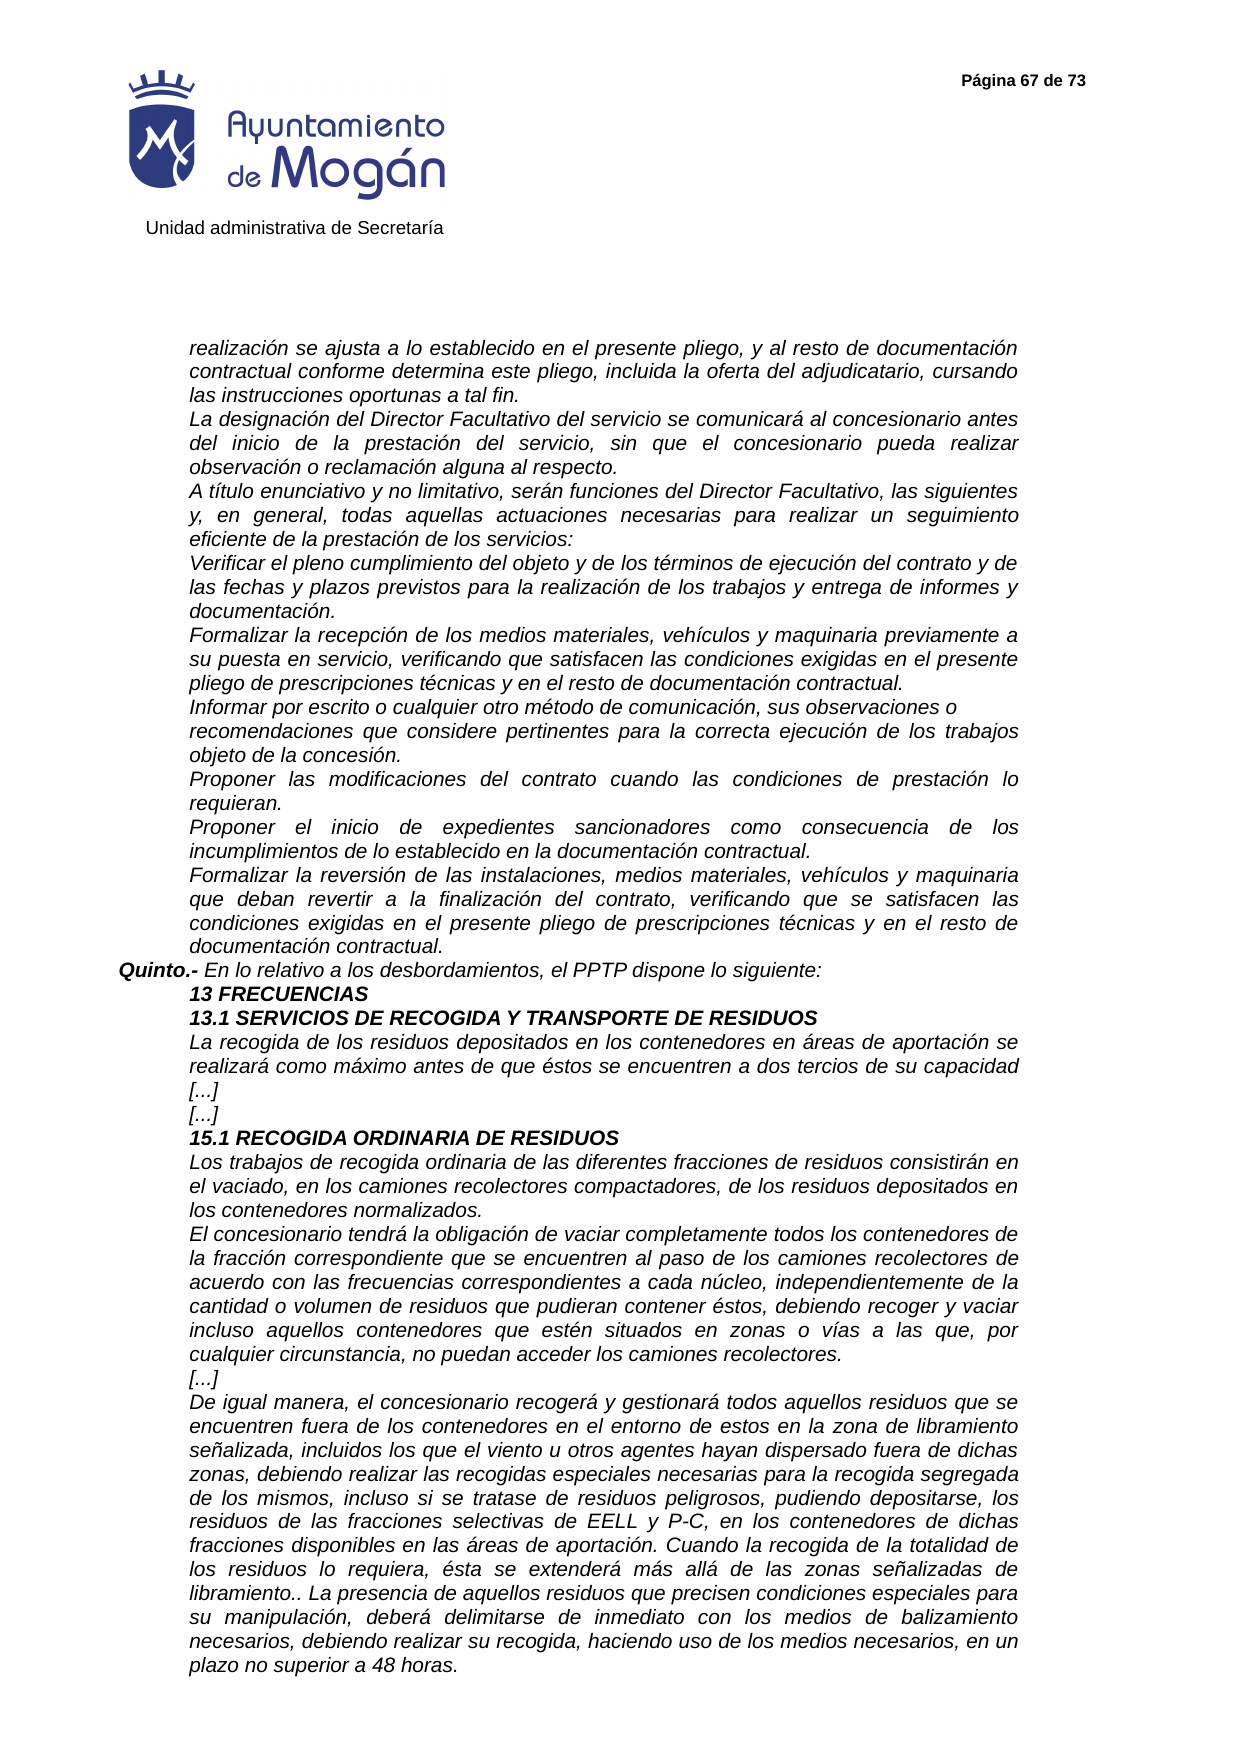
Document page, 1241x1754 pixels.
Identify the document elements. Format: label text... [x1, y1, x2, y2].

text 15.1 RECOGIDA ORDINARIA DE RESIDUOS [189, 1126, 1022, 1150]
text [...] [189, 1102, 1022, 1126]
text Formalizar la recepción de los medios materiales, vehículos y maquinaria previamente a su puesta en servicio, verificando que satisfacen las condiciones exigidas en el presente pliego de prescripciones técnicas y en el resto de documentación contractual. [189, 623, 1022, 695]
text La recogida de los residuos depositados en los contenedores en áreas de aportación se realizará como máximo antes de que éstos se encuentren a dos tercios de su capacidad [...] [189, 1030, 1022, 1102]
text 13.1 SERVICIOS DE RECOGIDA Y TRANSPORTE DE RESIDUOS [189, 1006, 1022, 1030]
picture [128, 70, 445, 206]
text 13 FRECUENCIAS [189, 982, 1022, 1006]
text Informar por escrito o cualquier otro método de comunicación, sus observaciones o [189, 695, 1022, 719]
text De igual manera, el concesionario recogerá y gestionará todos aquellos residuos que se encuentren fuera de los contenedores en el entorno de estos en la zona de libramiento señalizada, incluidos los que el viento u otros agentes hayan dispersado fuera de dichas zonas, debiendo realizar las recogidas especiales necesarias para la recogida segregada de los mismos, incluso si se tratase de residuos peligrosos, pudiendo depositarse, los residuos de las fracciones selectivas de EELL y P-C, en los contenedores de dichas fracciones disponibles en las áreas de aportación. Cuando la recogida de la totalidad de los residuos lo requiera, ésta se extenderá más allá de las zonas señalizadas de libramiento.. La presencia de aquellos residuos que precisen condiciones especiales para su manipulación, deberá delimitarse de inmediato con los medios de balizamiento necesarios, debiendo realizar su recogida, haciendo uso de los medios necesarios, en un plazo no superior a 48 horas. [189, 1389, 1022, 1677]
text Formalizar la reversión de las instalaciones, medios materiales, vehículos y maquinaria que deban revertir a la finalización del contrato, verificando que se satisfacen las condiciones exigidas en el presente pliego de prescripciones técnicas y en el resto de documentación contractual. [189, 862, 1022, 958]
text Los trabajos de recogida ordinaria de las diferentes fracciones de residuos consistirán en el vaciado, en los camiones recolectores compactadores, de los residuos depositados en los contenedores normalizados. [189, 1150, 1022, 1222]
text A título enunciativo y no limitativo, serán funciones del Director Facultativo, las siguientes y, en general, todas aquellas actuaciones necesarias para realizar un seguimiento eficiente de la prestación de los servicios: [189, 479, 1022, 551]
text recomendaciones que considere pertinentes para la correcta ejecución de los trabajos objeto de la concesión. [189, 719, 1022, 767]
text [...] [189, 1366, 1022, 1389]
text Proponer el inicio de expedientes sancionadores como consecuencia de los incumplimientos de lo establecido en la documentación contractual. [189, 814, 1022, 862]
text Proponer las modificaciones del contrato cuando las condiciones de prestación lo requieran. [189, 767, 1022, 814]
text Verificar el pleno cumplimiento del objeto y de los términos de ejecución del contrato y de las fechas y plazos previstos para la realización de los trabajos y entrega de informes y documentación. [189, 551, 1022, 623]
text El concesionario tendrá la obligación de vaciar completamente todos los contenedores de la fracción correspondiente que se encuentren al paso de los camiones recolectores de acuerdo con las frecuencias correspondientes a cada núcleo, independientemente de la cantidad o volumen de residuos que pudieran contener éstos, debiendo recoger y vaciar incluso aquellos contenedores que estén situados en zonas o vías a las que, por cualquier circunstancia, no puedan acceder los camiones recolectores. [189, 1222, 1022, 1366]
text realización se ajusta a lo establecido en el presente pliego, y al resto de documentación contractual conforme determina este pliego, incluida la oferta del adjudicatario, cursando las instrucciones oportunas a tal fin. [189, 335, 1022, 407]
text Quinto.- En lo relativo a los desbordamientos, el PPTP dispone lo siguiente: [118, 958, 1092, 982]
text La designación del Director Facultativo del servicio se comunicará al concesionario antes del inicio de la prestación del servicio, sin que el concesionario pueda realizar observación o reclamación alguna al respecto. [189, 407, 1022, 479]
